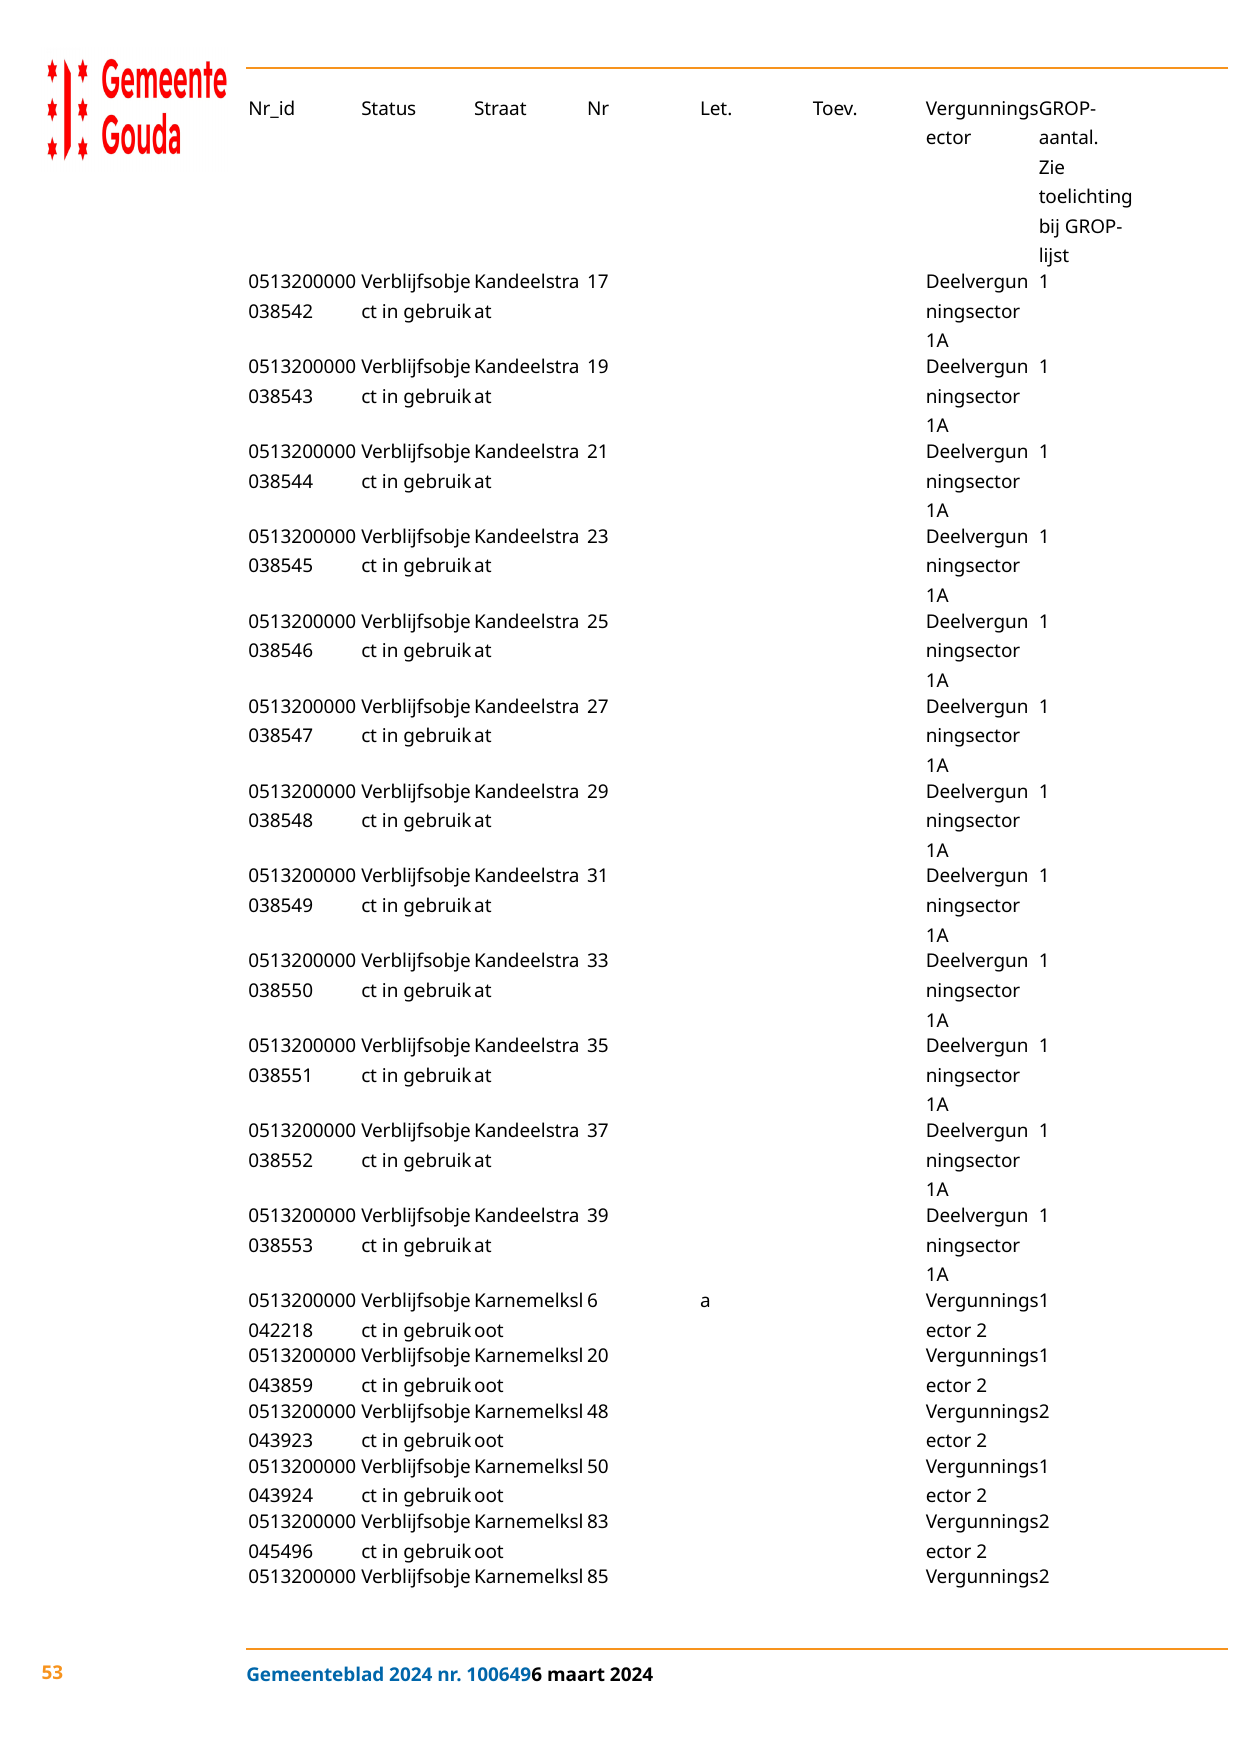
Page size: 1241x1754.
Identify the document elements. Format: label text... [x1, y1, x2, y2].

table_cell 50 [587, 1453, 700, 1508]
table_cell Verblijfsobject in gebruik [361, 1343, 474, 1398]
table_cell Kandeelstraat [474, 438, 587, 523]
table_cell Verblijfsobject in gebruik [361, 1453, 474, 1508]
table_cell Verblijfsobject in gebruik [361, 948, 474, 1032]
table_cell Deelvergunningsector 1A [926, 1202, 1038, 1287]
table_cell Verblijfsobject in gebruik [361, 693, 474, 778]
table_cell 0513200000038550 [248, 948, 361, 1032]
table_cell Karnemelksl [474, 1564, 587, 1589]
table_cell 21 [587, 438, 700, 523]
table_cell 23 [587, 523, 700, 608]
table_cell [813, 269, 926, 353]
table_cell Vergunningsector 2 [926, 1343, 1038, 1398]
table_cell Deelvergunningsector 1A [926, 269, 1038, 353]
table_cell Verblijfsobject in gebruik [361, 1033, 474, 1117]
table_cell [700, 778, 813, 863]
table_cell 2 [1039, 1398, 1152, 1453]
table_cell 29 [587, 778, 700, 863]
table_cell 1 [1039, 269, 1152, 353]
table_cell [700, 1118, 813, 1202]
table_cell 0513200000038545 [248, 523, 361, 608]
table_cell [700, 948, 813, 1032]
table_cell [813, 353, 926, 438]
table_cell 0513200000038546 [248, 608, 361, 693]
table_cell [813, 948, 926, 1032]
table_cell Deelvergunningsector 1A [926, 1118, 1038, 1202]
table_cell [700, 693, 813, 778]
table_cell Karnemelksloot [474, 1287, 587, 1342]
table_cell Verblijfsobject in gebruik [361, 1118, 474, 1202]
table_cell Verblijfsobject in gebruik [361, 608, 474, 693]
table_cell a [700, 1287, 813, 1342]
table_cell 0513200000038542 [248, 269, 361, 353]
table_cell Karnemelksloot [474, 1453, 587, 1508]
table_cell 25 [587, 608, 700, 693]
table_cell 6 [587, 1287, 700, 1342]
table_cell [813, 693, 926, 778]
table_cell [700, 438, 813, 523]
table_cell 1 [1039, 353, 1152, 438]
table_cell 0513200000043923 [248, 1398, 361, 1453]
table_cell 0513200000043924 [248, 1453, 361, 1508]
table_cell Verblijfsobject in gebruik [361, 778, 474, 863]
table_cell [813, 1509, 926, 1564]
table_cell Verblijfsobject in gebruik [361, 1287, 474, 1342]
table_cell Kandeelstraat [474, 269, 587, 353]
table_cell Deelvergunningsector 1A [926, 693, 1038, 778]
table_cell Karnemelksloot [474, 1398, 587, 1453]
table_cell 0513200000038551 [248, 1033, 361, 1117]
table_cell Kandeelstraat [474, 353, 587, 438]
table_cell Deelvergunningsector 1A [926, 948, 1038, 1032]
table_cell 0513200000038552 [248, 1118, 361, 1202]
table_cell 1 [1039, 523, 1152, 608]
table_cell 0513200000043859 [248, 1343, 361, 1398]
table_cell 35 [587, 1033, 700, 1117]
table_cell Kandeelstraat [474, 693, 587, 778]
table_cell [700, 1509, 813, 1564]
table_cell [813, 863, 926, 948]
table_cell 85 [587, 1564, 700, 1589]
table_header Status [361, 95, 474, 268]
table_cell [700, 1453, 813, 1508]
table_cell 1 [1039, 1453, 1152, 1508]
table_cell 0513200000045496 [248, 1509, 361, 1564]
table_cell 2 [1039, 1509, 1152, 1564]
table_cell Deelvergunningsector 1A [926, 863, 1038, 948]
table_cell 19 [587, 353, 700, 438]
table_cell 0513200000038553 [248, 1202, 361, 1287]
table_cell Karnemelksloot [474, 1343, 587, 1398]
table_cell [700, 1202, 813, 1287]
table_cell Kandeelstraat [474, 1033, 587, 1117]
table_cell Kandeelstraat [474, 778, 587, 863]
table_cell Deelvergunningsector 1A [926, 608, 1038, 693]
picture [41, 47, 231, 172]
table_cell [813, 523, 926, 608]
table_cell Verblijfsobject in gebruik [361, 1398, 474, 1453]
table_cell Verblijfsobject in gebruik [361, 269, 474, 353]
table_cell 1 [1039, 693, 1152, 778]
table_cell 48 [587, 1398, 700, 1453]
table_cell [813, 1033, 926, 1117]
table_cell 31 [587, 863, 700, 948]
table_cell [813, 1564, 926, 1589]
table_cell [813, 1287, 926, 1342]
table_cell 1 [1039, 778, 1152, 863]
table_cell 33 [587, 948, 700, 1032]
table_cell 1 [1039, 1033, 1152, 1117]
table_cell Verblijfsobject in gebruik [361, 1202, 474, 1287]
table_cell Kandeelstraat [474, 523, 587, 608]
table_header Toev. [813, 95, 926, 268]
table_cell Deelvergunningsector 1A [926, 438, 1038, 523]
table_cell [813, 778, 926, 863]
table_cell 0513200000042218 [248, 1287, 361, 1342]
table_cell [700, 863, 813, 948]
table_cell [700, 1343, 813, 1398]
table_cell Vergunningsector 2 [926, 1509, 1038, 1564]
table_cell 0513200000038544 [248, 438, 361, 523]
table_cell 0513200000038549 [248, 863, 361, 948]
table_cell Deelvergunningsector 1A [926, 778, 1038, 863]
table_cell Deelvergunningsector 1A [926, 1033, 1038, 1117]
table_cell 1 [1039, 1202, 1152, 1287]
table_cell [813, 1343, 926, 1398]
table_cell [700, 523, 813, 608]
table_cell Kandeelstraat [474, 948, 587, 1032]
table_cell Kandeelstraat [474, 608, 587, 693]
table_cell Verblijfsobject in gebruik [361, 523, 474, 608]
table_header Let. [700, 95, 813, 268]
table_cell 1 [1039, 608, 1152, 693]
table_cell Verblijfsobject in gebruik [361, 863, 474, 948]
table_cell [700, 1564, 813, 1589]
table_cell 1 [1039, 863, 1152, 948]
table_cell 0513200000038548 [248, 778, 361, 863]
table_cell 27 [587, 693, 700, 778]
table_cell 1 [1039, 1287, 1152, 1342]
table_cell [700, 353, 813, 438]
table_cell 83 [587, 1509, 700, 1564]
table_cell [700, 608, 813, 693]
table_cell 1 [1039, 438, 1152, 523]
table_cell [700, 1033, 813, 1117]
table_cell 1 [1039, 1118, 1152, 1202]
table_header Nr_id [248, 95, 361, 268]
table_cell [700, 269, 813, 353]
table_cell Kandeelstraat [474, 1118, 587, 1202]
table_cell Deelvergunningsector 1A [926, 523, 1038, 608]
table_cell 1 [1039, 1343, 1152, 1398]
table_cell Deelvergunningsector 1A [926, 353, 1038, 438]
table_cell Vergunningsector 2 [926, 1564, 1038, 1589]
table_cell [813, 1118, 926, 1202]
table_cell 0513200000038547 [248, 693, 361, 778]
table_cell [813, 438, 926, 523]
table_cell Kandeelstraat [474, 1202, 587, 1287]
table_cell Kandeelstraat [474, 863, 587, 948]
table_cell Verblijfsobject in gebruik [361, 353, 474, 438]
table_header Nr [587, 95, 700, 268]
table_cell 17 [587, 269, 700, 353]
table_cell [813, 608, 926, 693]
table_cell 37 [587, 1118, 700, 1202]
table_cell Vergunningsector 2 [926, 1287, 1038, 1342]
table_cell 0513200000 [248, 1564, 361, 1589]
table_cell [813, 1398, 926, 1453]
table_cell 0513200000038543 [248, 353, 361, 438]
table_cell [700, 1398, 813, 1453]
table_header Straat [474, 95, 587, 268]
table_cell 1 [1039, 948, 1152, 1032]
table_cell Verblijfsobject in gebruik [361, 438, 474, 523]
table_cell 20 [587, 1343, 700, 1398]
table_cell Verblijfsobje [361, 1564, 474, 1589]
table_cell Karnemelksloot [474, 1509, 587, 1564]
table_cell Vergunningsector 2 [926, 1453, 1038, 1508]
table_cell [813, 1453, 926, 1508]
table_cell Vergunningsector 2 [926, 1398, 1038, 1453]
table_header GROP-aantal. Zie toelichting bij GROP-lijst [1039, 95, 1152, 268]
table_cell 39 [587, 1202, 700, 1287]
table_header Vergunningsector [926, 95, 1038, 268]
table_cell Verblijfsobject in gebruik [361, 1509, 474, 1564]
table_cell [813, 1202, 926, 1287]
table_cell 2 [1039, 1564, 1152, 1589]
